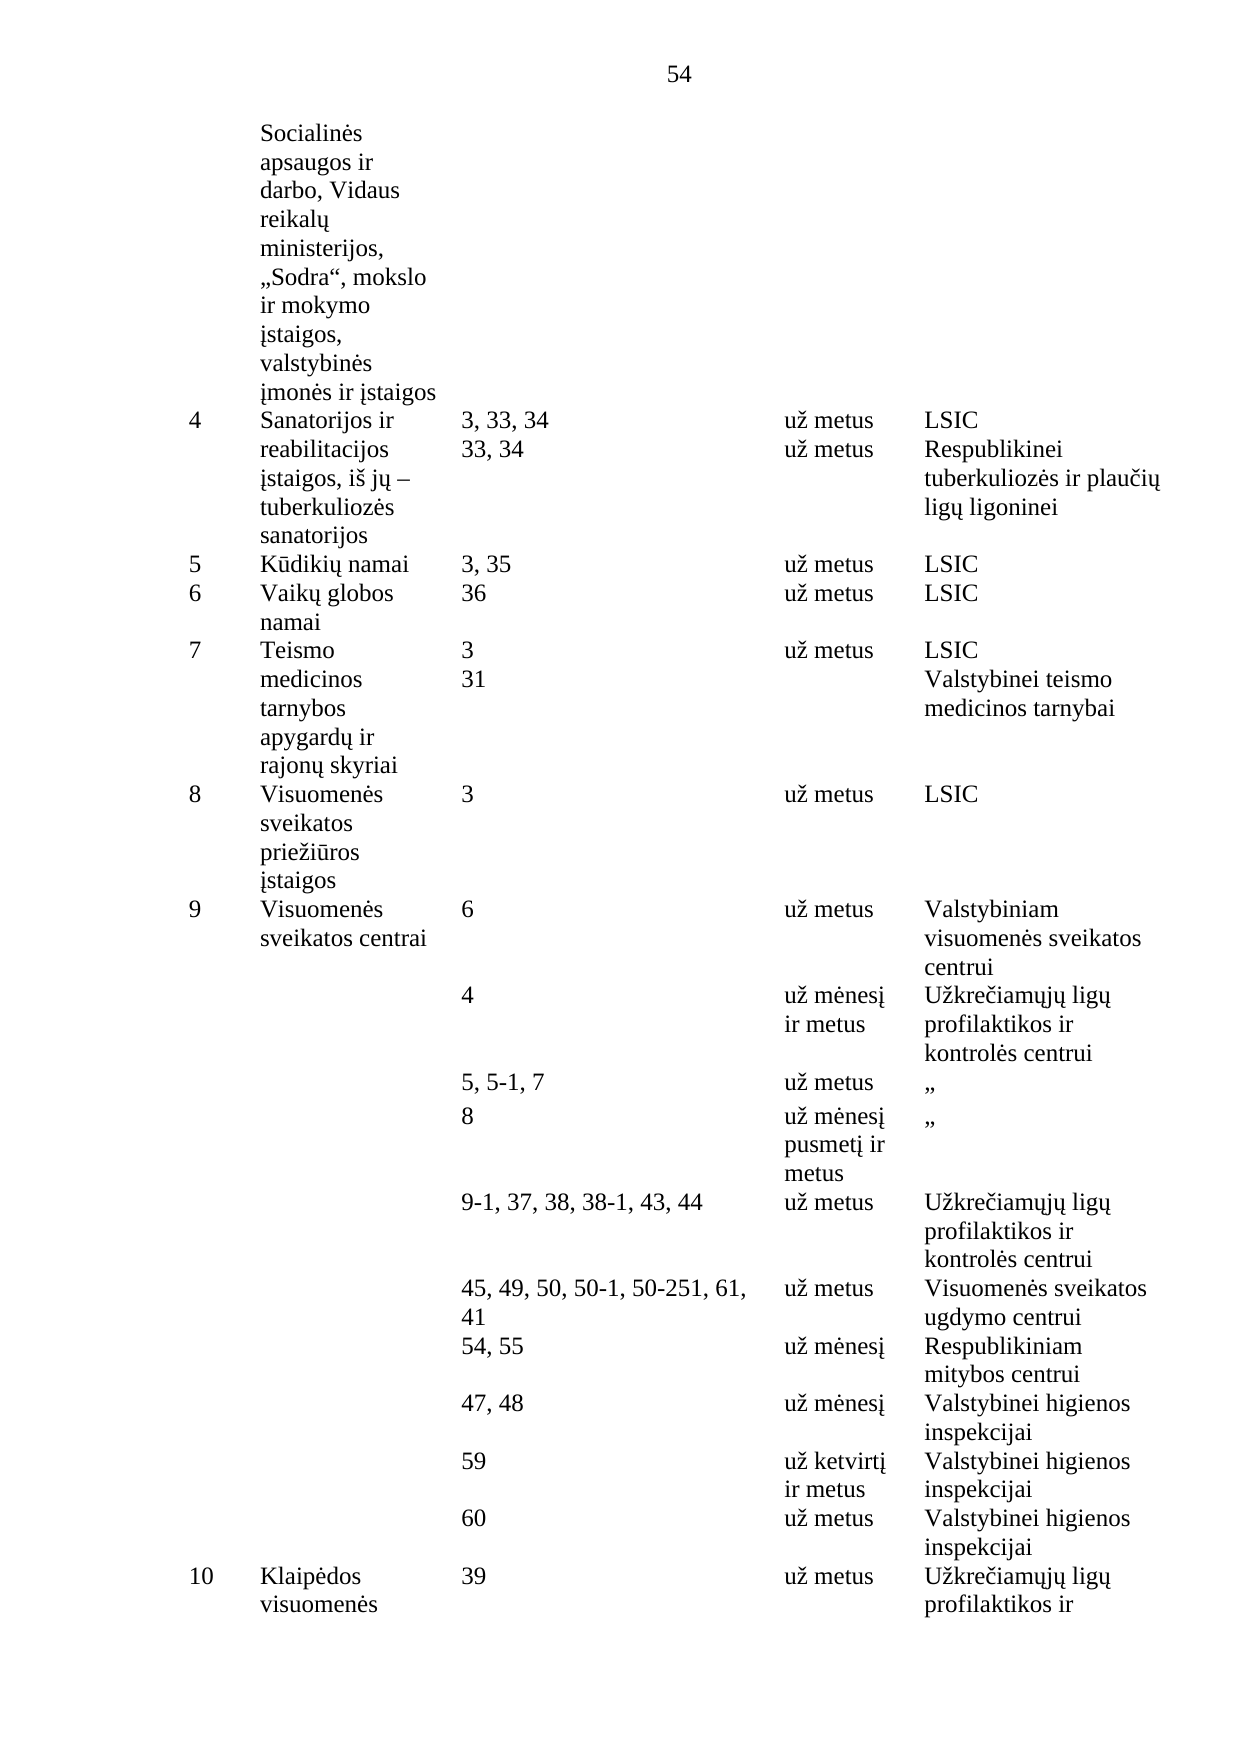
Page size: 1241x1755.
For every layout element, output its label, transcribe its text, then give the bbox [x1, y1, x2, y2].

table_cell Užkrečiamųjų ligų profilaktikos ir kontrolės centrui [913, 1187, 1180, 1273]
table_cell už metus [773, 1561, 913, 1618]
table_cell Valstybinei higienos inspekcijai [913, 1446, 1180, 1503]
table_cell „ [913, 1101, 1180, 1187]
table_cell 60 [450, 1503, 773, 1561]
table_cell už metus [773, 1503, 913, 1561]
table_cell LSIC [913, 779, 1180, 894]
table_cell Visuomenės sveikatos ugdymo centrui [913, 1273, 1180, 1331]
table_cell Valstybinei higienos inspekcijai [913, 1388, 1180, 1446]
table_cell 54, 55 [450, 1331, 773, 1388]
table_cell už metus [773, 578, 913, 636]
table_cell 6 [177, 578, 248, 636]
table_cell už metus [773, 636, 913, 779]
table_cell 9-1, 37, 38, 38-1, 43, 44 [450, 1187, 773, 1273]
table_cell Visuomenės sveikatos centrai [249, 894, 450, 1561]
table_cell už ketvirtį ir metus [773, 1446, 913, 1503]
table_cell 3, 35 [450, 549, 773, 578]
table_cell Socialinės apsaugos ir darbo, Vidaus reikalų ministerijos, „Sodra“, mokslo ir mokymo įstaigos, valstybinės įmonės ir įstaigos [249, 118, 450, 406]
table_cell 36 [450, 578, 773, 636]
table_cell 4 [177, 406, 248, 549]
table_cell 3, 33, 34 33, 34 [450, 406, 773, 549]
table_cell 6 [450, 894, 773, 981]
table_cell 5 [177, 549, 248, 578]
table_cell už metus [773, 1187, 913, 1273]
table_cell už mėnesį pusmetį ir metus [773, 1101, 913, 1187]
table_cell LSIC Valstybinei teismo medicinos tarnybai [913, 636, 1180, 779]
table_cell 9 [177, 894, 248, 1561]
table_cell LSIC [913, 578, 1180, 636]
table_cell Visuomenės sveikatos priežiūros įstaigos [249, 779, 450, 894]
table_cell 3 [450, 779, 773, 894]
table_cell [913, 118, 1180, 406]
table_cell 45, 49, 50, 50-1, 50-251, 61, 41 [450, 1273, 773, 1331]
table_cell [450, 118, 773, 406]
table_cell Užkrečiamųjų ligų profilaktikos ir [913, 1561, 1180, 1618]
table_cell Vaikų globos namai [249, 578, 450, 636]
table_cell LSIC [913, 549, 1180, 578]
table_cell Respublikiniam mitybos centrui [913, 1331, 1180, 1388]
table_cell 8 [450, 1101, 773, 1187]
table_cell 5, 5-1, 7 [450, 1067, 773, 1101]
table_cell Valstybiniam visuomenės sveikatos centrui [913, 894, 1180, 981]
table_cell už metus [773, 549, 913, 578]
table_cell 47, 48 [450, 1388, 773, 1446]
table_cell už metus [773, 1067, 913, 1101]
table_cell Valstybinei higienos inspekcijai [913, 1503, 1180, 1561]
table_cell už metus [773, 1273, 913, 1331]
table_cell 4 [450, 981, 773, 1067]
table_cell Klaipėdos visuomenės [249, 1561, 450, 1618]
table_cell už mėnesį [773, 1331, 913, 1388]
table_cell [177, 118, 248, 406]
table_cell 39 [450, 1561, 773, 1618]
table_cell 3 31 [450, 636, 773, 779]
table_cell už metus už metus [773, 406, 913, 549]
table_cell Teismo medicinos tarnybos apygardų ir rajonų skyriai [249, 636, 450, 779]
table_cell už metus [773, 779, 913, 894]
table_cell už metus [773, 894, 913, 981]
table_cell 7 [177, 636, 248, 779]
table_cell Kūdikių namai [249, 549, 450, 578]
table_cell 10 [177, 1561, 248, 1618]
table_cell 59 [450, 1446, 773, 1503]
table_cell 8 [177, 779, 248, 894]
table_cell LSIC Respublikinei tuberkuliozės ir plaučių ligų ligoninei [913, 406, 1180, 549]
table_cell už mėnesį [773, 1388, 913, 1446]
table_cell už mėnesį ir metus [773, 981, 913, 1067]
table_cell „ [913, 1067, 1180, 1101]
table_cell [773, 118, 913, 406]
table_cell Sanatorijos ir reabilitacijos įstaigos, iš jų – tuberkuliozės sanatorijos [249, 406, 450, 549]
table_cell Užkrečiamųjų ligų profilaktikos ir kontrolės centrui [913, 981, 1180, 1067]
